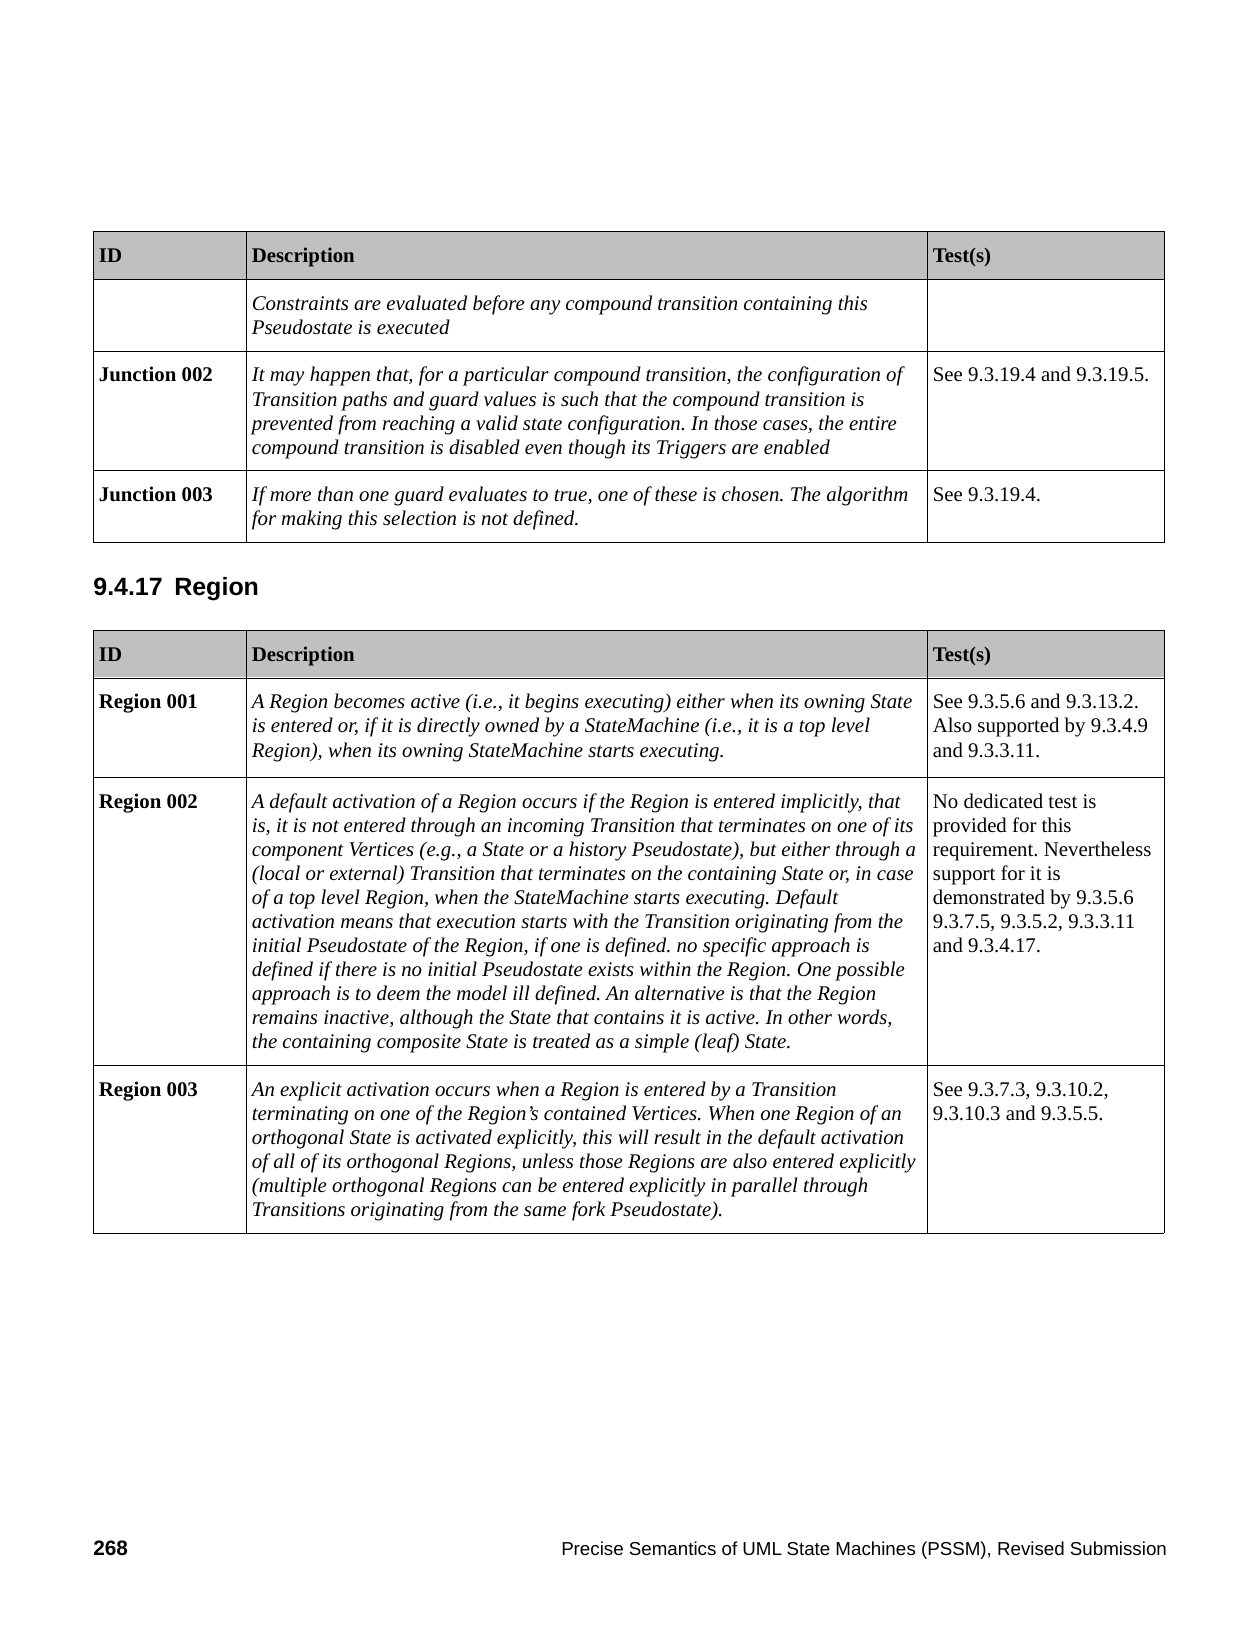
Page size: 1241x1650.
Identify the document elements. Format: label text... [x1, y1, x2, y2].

table_header Test(s) [928, 631, 1164, 677]
table_cell See 9.3.19.4 and 9.3.19.5. [928, 352, 1164, 470]
table_cell Junction 002 [94, 352, 246, 470]
table_cell A default activation of a Region occurs if the Region is entered implicitly, that is, it is not entered through an incoming Transition that terminates on one of its component Vertices (e.g., a State or a history Pseudostate), but either through a (local or external) Transition that terminates on the containing State or, in case of a top level Region, when the StateMachine starts executing. Default activation means that execution starts with the Transition originating from the initial Pseudostate of the Region, if one is defined. no specific approach is defined if there is no initial Pseudostate exists within the Region. One possible approach is to deem the model ill defined. An alternative is that the Region remains inactive, although the State that contains it is active. In other words, the containing composite State is treated as a simple (leaf) State. [247, 778, 927, 1065]
table_cell Region 002 [94, 778, 246, 1065]
table_cell [94, 280, 246, 351]
table_header Description [247, 232, 927, 279]
table_cell Junction 003 [94, 471, 246, 542]
table_header ID [94, 631, 246, 677]
table_cell A Region becomes active (i.e., it begins executing) either when its owning State is entered or, if it is directly owned by a StateMachine (i.e., it is a top level Region), when its owning StateMachine starts executing. [247, 679, 927, 777]
table_header Description [247, 631, 927, 677]
table_cell It may happen that, for a particular compound transition, the configuration of Transition paths and guard values is such that the compound transition is prevented from reaching a valid state configuration. In those cases, the entire compound transition is disabled even though its Triggers are enabled [247, 352, 927, 470]
table_cell See 9.3.7.3, 9.3.10.2, 9.3.10.3 and 9.3.5.5. [928, 1066, 1164, 1233]
subtitle Region [93, 571, 1164, 601]
table_cell If more than one guard evaluates to true, one of these is chosen. The algorithm for making this selection is not defined. [247, 471, 927, 542]
table_cell An explicit activation occurs when a Region is entered by a Transition terminating on one of the Region’s contained Vertices. When one Region of an orthogonal State is activated explicitly, this will result in the default activation of all of its orthogonal Regions, unless those Regions are also entered explicitly (multiple orthogonal Regions can be entered explicitly in parallel through Transitions originating from the same fork Pseudostate). [247, 1066, 927, 1233]
table_cell See 9.3.19.4. [928, 471, 1164, 542]
table_cell Region 001 [94, 679, 246, 777]
table_cell No dedicated test is provided for this requirement. Nevertheless support for it is demonstrated by 9.3.5.6 9.3.7.5, 9.3.5.2, 9.3.3.11 and 9.3.4.17. [928, 778, 1164, 1065]
table_cell See 9.3.5.6 and 9.3.13.2. Also supported by 9.3.4.9 and 9.3.3.11. [928, 679, 1164, 777]
table_cell [928, 280, 1164, 351]
table_header ID [94, 232, 246, 279]
table_cell Constraints are evaluated before any compound transition containing this Pseudostate is executed [247, 280, 927, 351]
table_cell Region 003 [94, 1066, 246, 1233]
table_header Test(s) [928, 232, 1164, 279]
